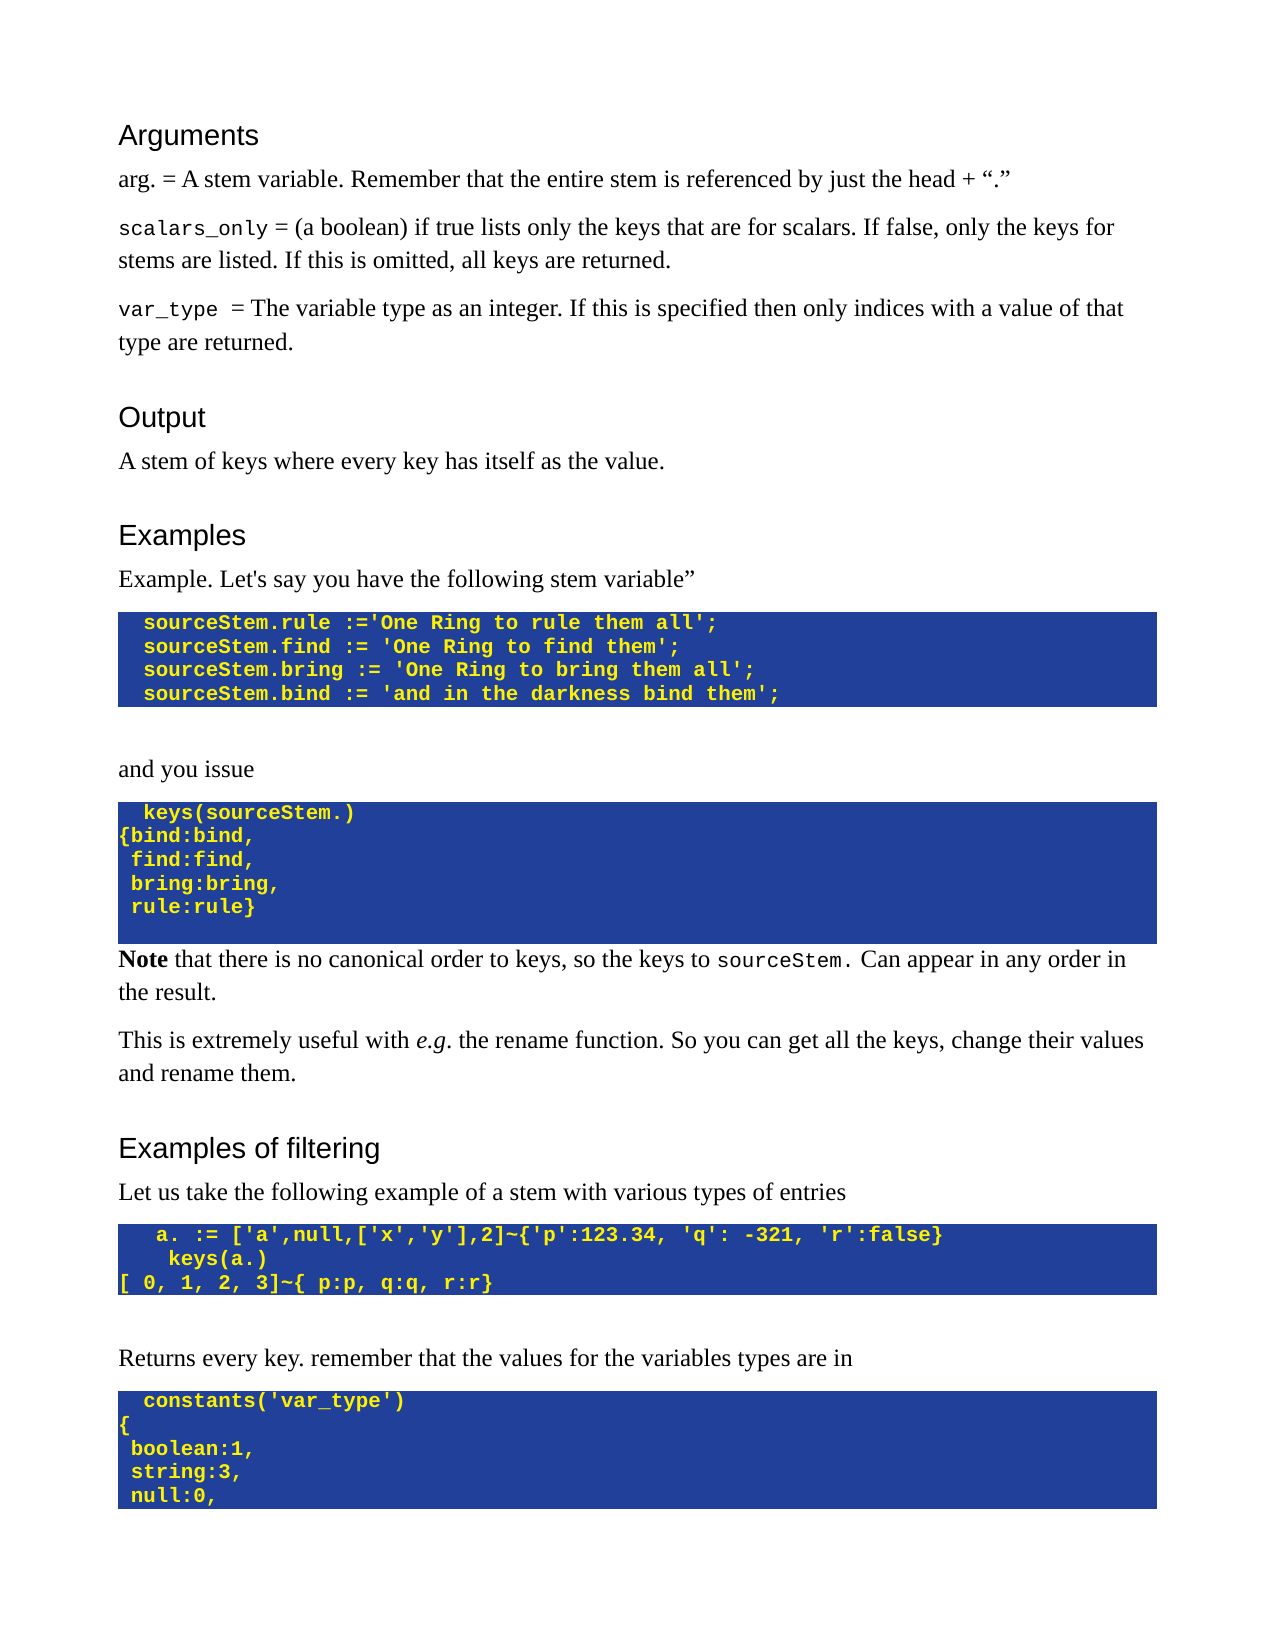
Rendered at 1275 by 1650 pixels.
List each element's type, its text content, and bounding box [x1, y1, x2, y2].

text sourceStem.bring := 'One Ring to bring them all'; [118, 659, 1157, 683]
text string:3, [118, 1461, 1157, 1485]
text {bind:bind, [118, 825, 1157, 849]
text a. := ['a',null,['x','y'],2]~{'p':123.34, 'q': -321, 'r':false} [118, 1224, 1157, 1248]
text find:find, [118, 849, 1157, 873]
text sourceStem.bind := 'and in the darkness bind them'; [118, 683, 1157, 707]
subtitle Examples [118, 518, 1157, 552]
text Returns every key. remember that the values for the variables types are in [118, 1343, 1157, 1372]
text sourceStem.find := 'One Ring to find them'; [118, 636, 1157, 659]
text sourceStem.rule :='One Ring to rule them all'; [118, 612, 1157, 636]
subtitle Output [118, 400, 1157, 433]
text scalars_only = (a boolean) if true lists only the keys that are for scalars. If false, only the keys for stems are listed. If this is omitted, all keys are returned. [118, 212, 1157, 274]
text Example. Let's say you have the following stem variable” [118, 564, 1157, 593]
text A stem of keys where every key has itself as the value. [118, 446, 1157, 474]
subtitle Examples of filtering [118, 1131, 1157, 1164]
text bring:bring, [118, 873, 1157, 896]
text null:0, [118, 1485, 1157, 1509]
text { [118, 1414, 1157, 1438]
text Note that there is no canonical order to keys, so the keys to sourceStem. Can appear in any order in the result. [118, 944, 1157, 1006]
text Let us take the following example of a stem with various types of entries [118, 1177, 1157, 1206]
subtitle Arguments [118, 118, 1157, 152]
text boolean:1, [118, 1438, 1157, 1461]
text keys(sourceStem.) [118, 802, 1157, 825]
text and you issue [118, 754, 1157, 783]
text var_type = The variable type as an integer. If this is specified then only indices with a value of that type are returned. [118, 293, 1157, 356]
text This is extremely useful with e.g. the rename function. So you can get all the keys, change their values and rename them. [118, 1025, 1157, 1087]
text constants('var_type') [118, 1391, 1157, 1414]
text rule:rule} [118, 896, 1157, 944]
text keys(a.) [118, 1248, 1157, 1272]
text [ 0, 1, 2, 3]~{ p:p, q:q, r:r} [118, 1272, 1157, 1295]
text arg. = A stem variable. Remember that the entire stem is referenced by just the head + “.” [118, 164, 1157, 193]
